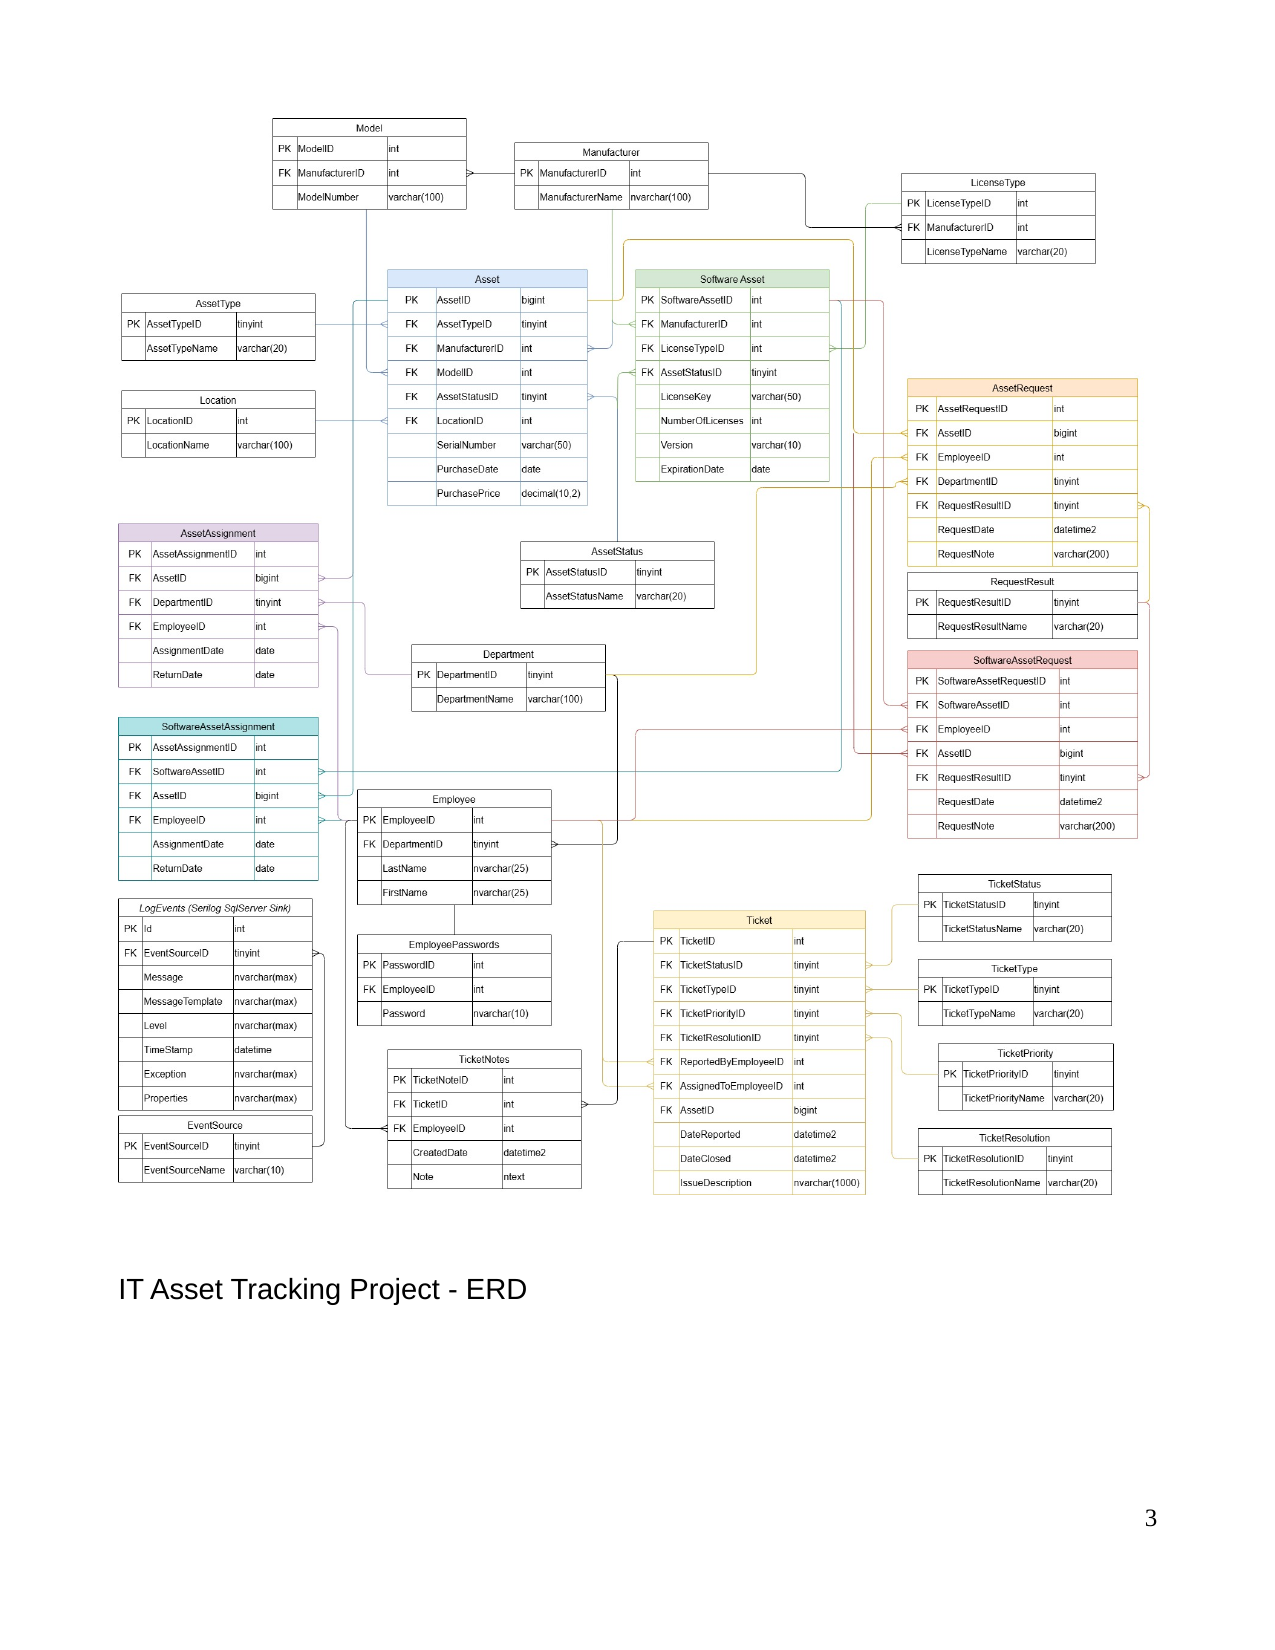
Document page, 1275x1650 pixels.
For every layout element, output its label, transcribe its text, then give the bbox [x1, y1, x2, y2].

subtitle IT Asset Tracking Project - ERD [118, 1272, 1157, 1305]
picture [118, 118, 1157, 1195]
